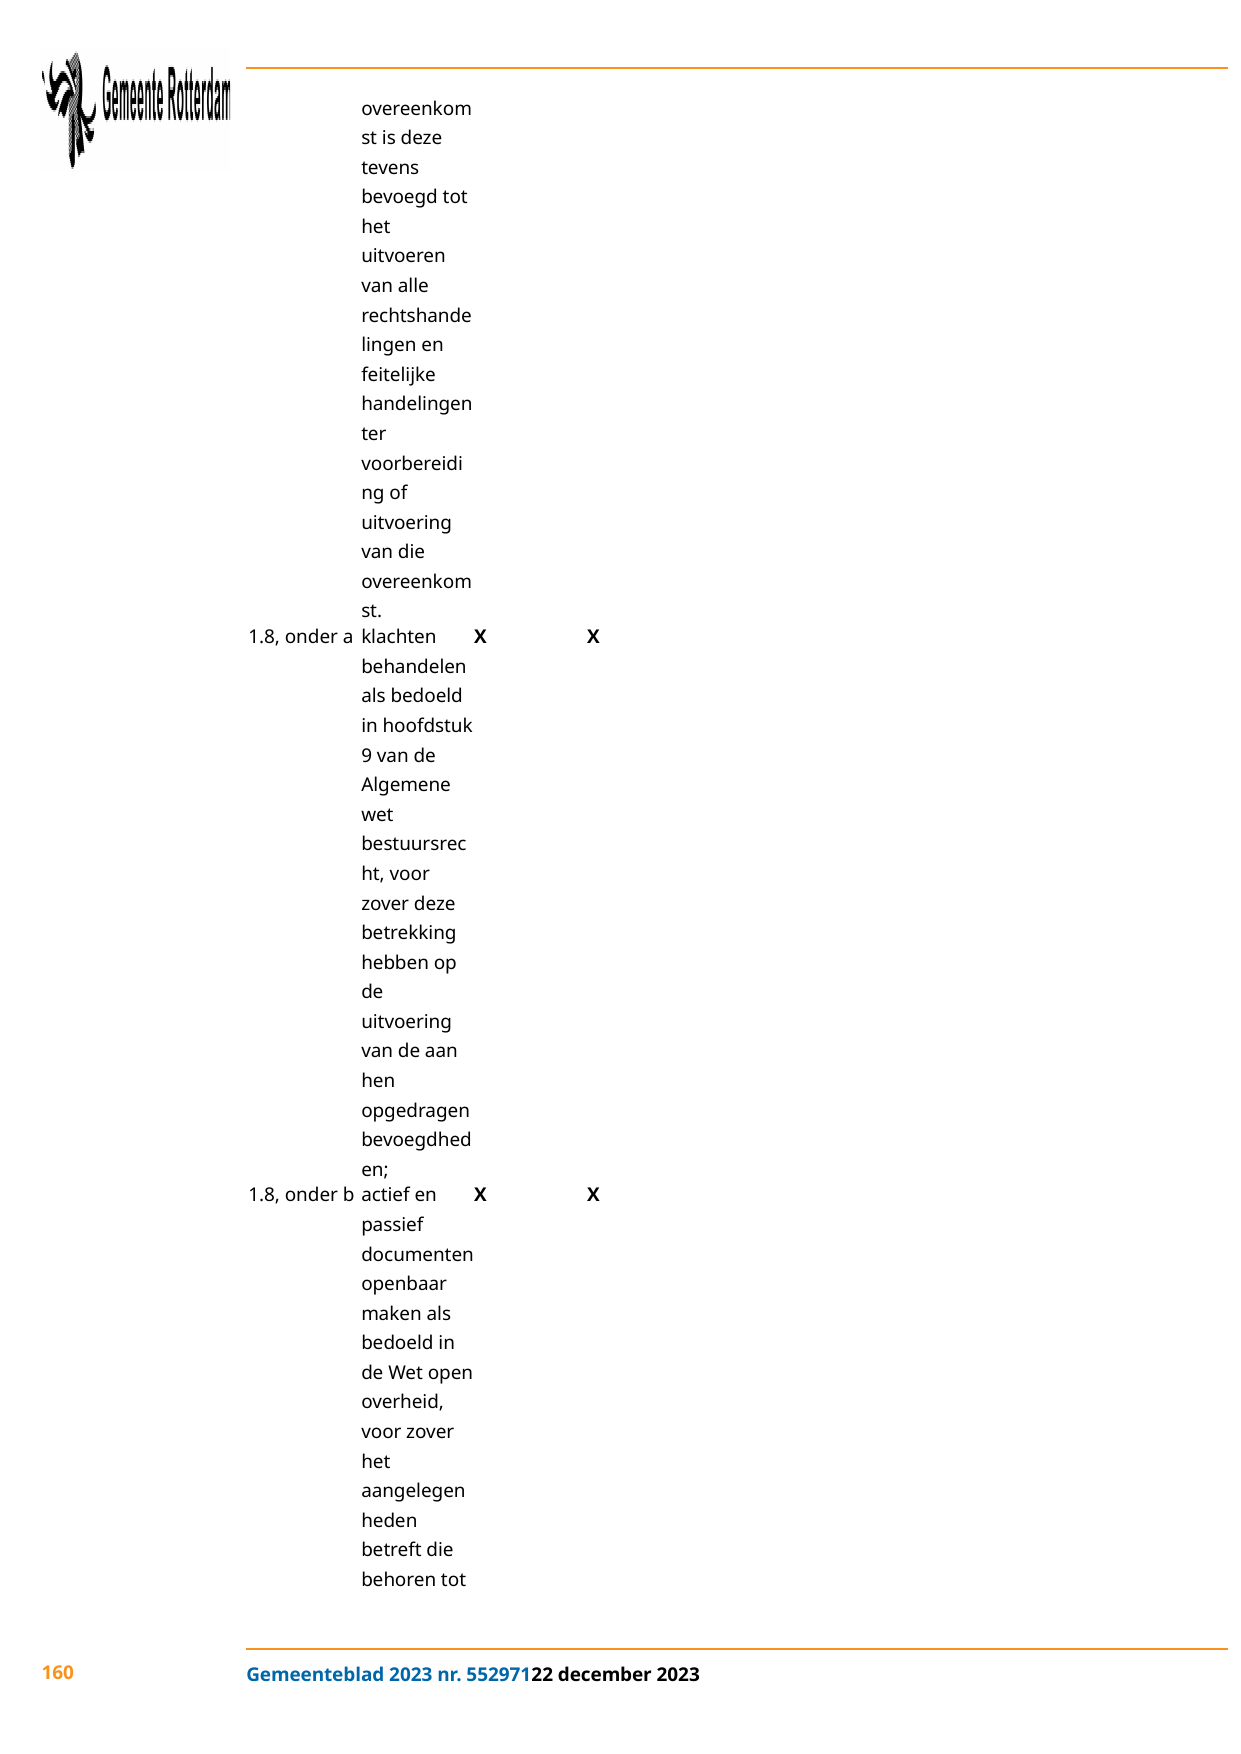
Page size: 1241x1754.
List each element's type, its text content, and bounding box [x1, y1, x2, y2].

picture [41, 47, 231, 172]
table_cell [700, 95, 813, 623]
table_cell [813, 1182, 926, 1592]
table_cell overeenkomst is deze tevens bevoegd tot het uitvoeren van alle rechtshandelingen en feitelijke handelingen ter voorbereiding of uitvoering van die overeenkomst. [361, 95, 474, 623]
table_cell X [587, 624, 700, 1182]
table_cell [700, 1182, 813, 1592]
table_cell 1.8, onder b [248, 1182, 361, 1592]
table_cell [1039, 624, 1152, 1182]
table_cell X [474, 1182, 587, 1592]
table_cell [926, 1182, 1038, 1592]
table_cell klachten behandelen als bedoeld in hoofdstuk 9 van de Algemene wet bestuursrecht, voor zover deze betrekking hebben op de uitvoering van de aan hen opgedragen bevoegdheden; [361, 624, 474, 1182]
table_cell X [587, 1182, 700, 1592]
table_cell [587, 95, 700, 623]
table_cell [1039, 1182, 1152, 1592]
table_cell actief en passief documenten openbaar maken als bedoeld in de Wet open overheid, voor zover het aangelegenheden betreft die behoren tot [361, 1182, 474, 1592]
table_cell [474, 95, 587, 623]
table_cell [248, 95, 361, 623]
table_cell [1039, 95, 1152, 623]
table_cell 1.8, onder a [248, 624, 361, 1182]
table_cell [813, 95, 926, 623]
table_cell X [474, 624, 587, 1182]
table_cell [926, 95, 1038, 623]
table_cell [813, 624, 926, 1182]
table_cell [926, 624, 1038, 1182]
table_cell [700, 624, 813, 1182]
